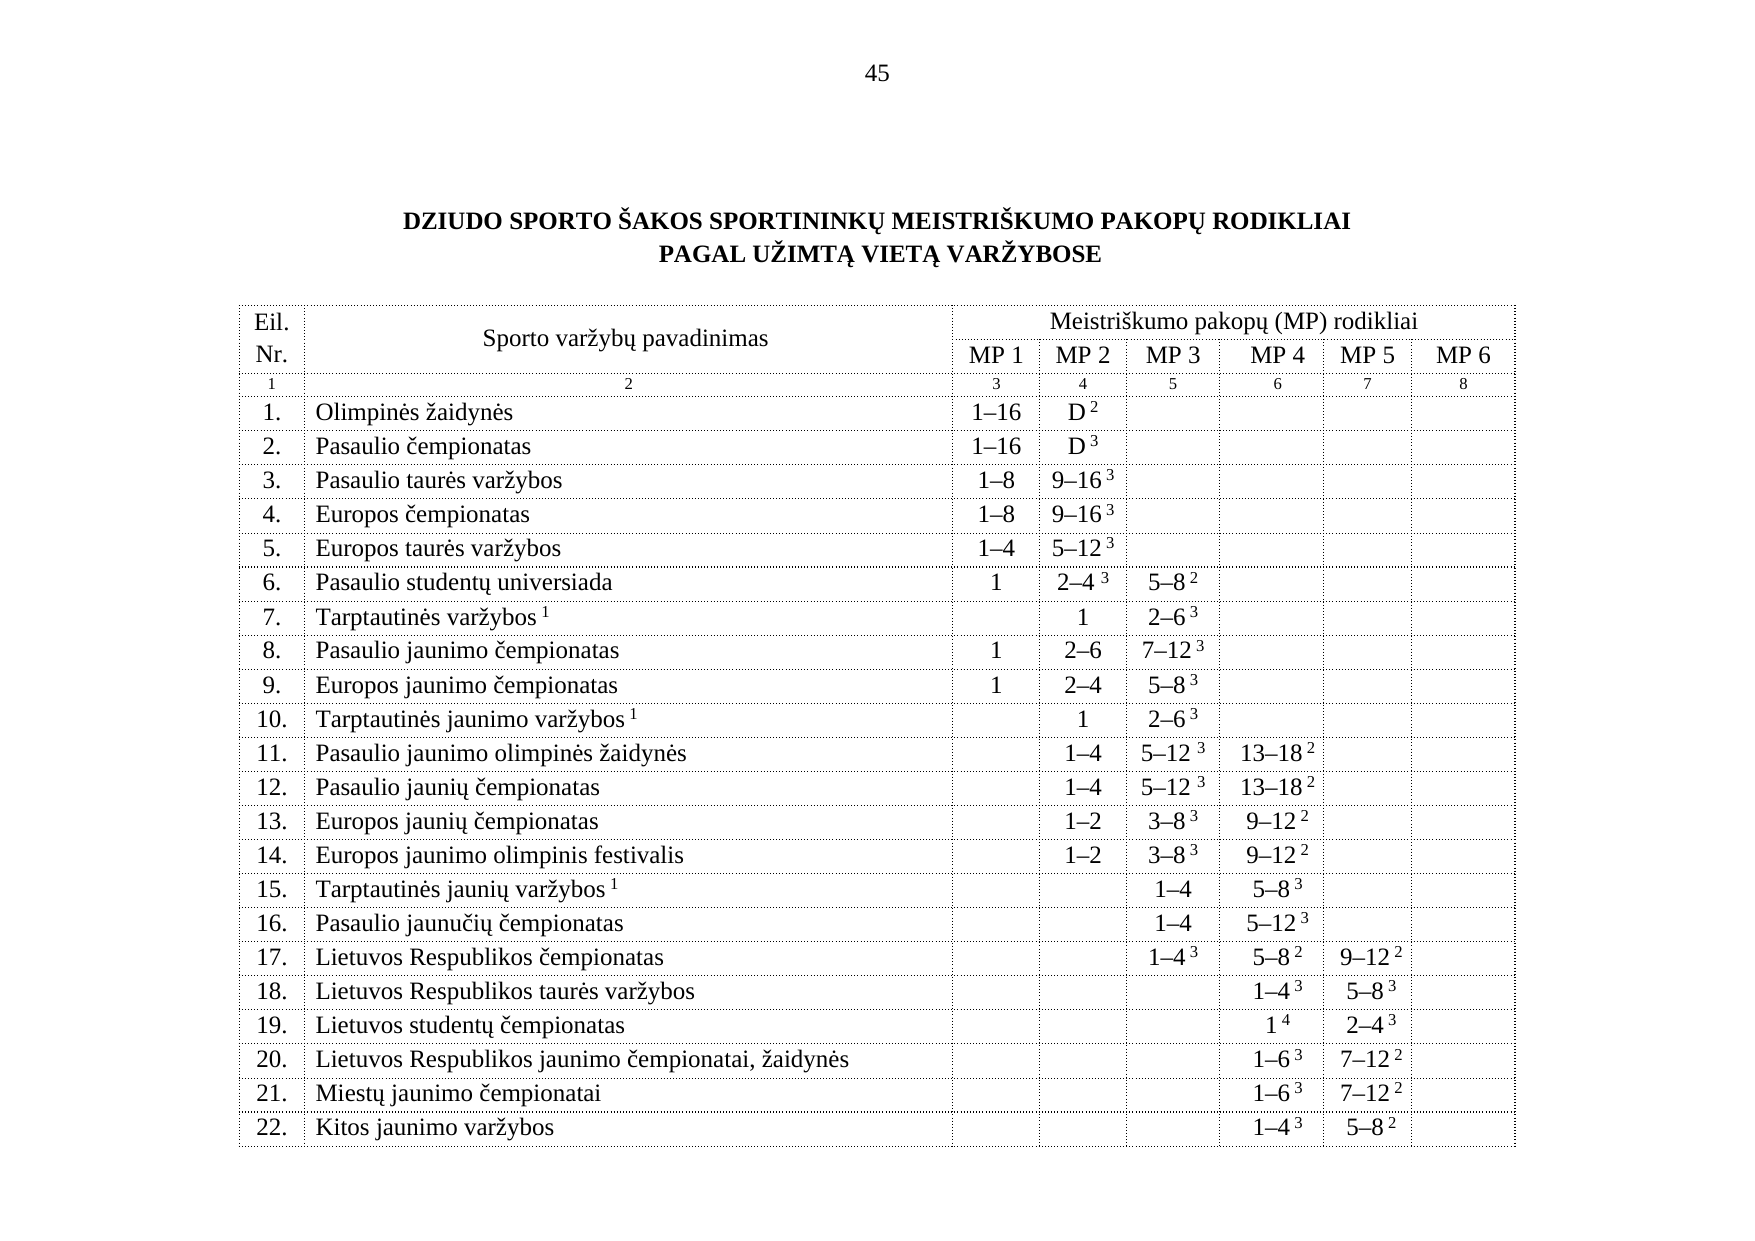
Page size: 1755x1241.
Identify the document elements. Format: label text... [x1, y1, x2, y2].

table_cell Pasaulio jaunimo olimpinės žaidynės [304, 737, 953, 771]
table_cell [1040, 873, 1126, 907]
table_cell 4 [1040, 373, 1126, 396]
table_cell [953, 873, 1039, 907]
table_cell [1126, 533, 1219, 566]
table_cell 10. [239, 703, 304, 737]
table_cell 1–4 3 [1220, 975, 1323, 1009]
table_cell [1412, 941, 1515, 975]
table_cell [1126, 1009, 1219, 1043]
table_cell [953, 1078, 1039, 1111]
table_cell [1412, 703, 1515, 737]
table_cell 5–12 3 [1040, 533, 1126, 566]
table_cell Lietuvos studentų čempionatas [304, 1009, 953, 1043]
table_cell 13. [239, 805, 304, 839]
table_cell 1 [1040, 703, 1126, 737]
table_cell [1412, 430, 1515, 464]
table_cell 1–6 3 [1220, 1078, 1323, 1111]
table_cell Kitos jaunimo varžybos [304, 1111, 953, 1146]
table_cell [953, 839, 1039, 873]
table_cell 5–12 3 [1220, 907, 1323, 941]
table_cell [1412, 1111, 1515, 1146]
table_cell [1323, 839, 1412, 873]
table_cell [1126, 1043, 1219, 1077]
table_cell Europos jaunių čempionatas [304, 805, 953, 839]
table_cell [1040, 1111, 1126, 1146]
table_cell 5–8 2 [1220, 941, 1323, 975]
table_cell 1 [953, 635, 1039, 669]
table_cell [1220, 635, 1323, 669]
table_cell 9–12 2 [1323, 941, 1412, 975]
table_cell Pasaulio studentų universiada [304, 566, 953, 601]
table_cell [953, 771, 1039, 805]
table_cell Pasaulio taurės varžybos [304, 464, 953, 498]
table_cell [953, 1111, 1039, 1146]
table_cell [1220, 498, 1323, 532]
table_cell [1323, 498, 1412, 532]
table_cell [1220, 601, 1323, 634]
table_cell 1. [239, 396, 304, 430]
table_cell [1220, 464, 1323, 498]
table_cell 8 [1412, 373, 1515, 396]
table_cell 20. [239, 1043, 304, 1077]
table_cell 9–12 2 [1220, 839, 1323, 873]
table_cell 1–4 [953, 533, 1039, 566]
table_cell [1323, 601, 1412, 634]
table_cell 1–16 [953, 396, 1039, 430]
table_cell MP 3 [1126, 339, 1219, 373]
table_cell 18. [239, 975, 304, 1009]
table_cell [1323, 873, 1412, 907]
table_cell 1 [953, 669, 1039, 703]
table_header Sporto varžybų pavadinimas [304, 305, 953, 373]
text PAGAL UŽIMTĄ VIETĄ VARŽYBOSE [118, 239, 1636, 268]
table_cell Europos čempionatas [304, 498, 953, 532]
table_cell [1412, 907, 1515, 941]
table_cell 6 [1220, 373, 1323, 396]
table_cell Pasaulio jaunučių čempionatas [304, 907, 953, 941]
table_cell Europos jaunimo olimpinis festivalis [304, 839, 953, 873]
table_cell 7–12 2 [1323, 1043, 1412, 1077]
table_cell 21. [239, 1078, 304, 1111]
table_cell [1323, 669, 1412, 703]
table_cell 9–16 3 [1040, 464, 1126, 498]
table_cell Miestų jaunimo čempionatai [304, 1078, 953, 1111]
table_cell 13–18 2 [1220, 771, 1323, 805]
table_cell 9–12 2 [1220, 805, 1323, 839]
table_cell MP 6 [1412, 339, 1515, 373]
table_cell 12. [239, 771, 304, 805]
table_cell Pasaulio jaunių čempionatas [304, 771, 953, 805]
table_cell 5–8 3 [1220, 873, 1323, 907]
table_cell 2–4 3 [1040, 566, 1126, 601]
table_cell 5–8 3 [1323, 975, 1412, 1009]
table_cell [953, 1009, 1039, 1043]
table_cell 2. [239, 430, 304, 464]
table_cell 5–12 3 [1126, 771, 1219, 805]
table_cell 9. [239, 669, 304, 703]
table_cell 1–4 [1126, 907, 1219, 941]
table_cell [1040, 975, 1126, 1009]
table_cell Europos taurės varžybos [304, 533, 953, 566]
table_cell [1412, 805, 1515, 839]
table_cell 1 [1040, 601, 1126, 634]
table_cell Lietuvos Respublikos jaunimo čempionatai, žaidynės [304, 1043, 953, 1077]
table_cell 6. [239, 566, 304, 601]
table_cell 1–8 [953, 464, 1039, 498]
table_cell Tarptautinės jaunimo varžybos 1 [304, 703, 953, 737]
table_cell [1412, 737, 1515, 771]
table_cell [1412, 669, 1515, 703]
table_cell [1412, 635, 1515, 669]
table_cell [1412, 601, 1515, 634]
table_cell [1412, 1078, 1515, 1111]
table_cell [953, 975, 1039, 1009]
table_header Meistriškumo pakopų (MP) rodikliai [953, 305, 1515, 339]
table_cell [1412, 975, 1515, 1009]
table_cell [1220, 566, 1323, 601]
table_cell [1126, 396, 1219, 430]
table_cell [1323, 566, 1412, 601]
table_cell 7 [1323, 373, 1412, 396]
table_cell [953, 941, 1039, 975]
table_cell [1412, 1009, 1515, 1043]
table_cell [1126, 1111, 1219, 1146]
table_cell Lietuvos Respublikos taurės varžybos [304, 975, 953, 1009]
table_cell [1323, 464, 1412, 498]
table_cell [1126, 498, 1219, 532]
table_cell [1323, 533, 1412, 566]
table_cell 2–6 [1040, 635, 1126, 669]
table_cell [1412, 533, 1515, 566]
table_cell [1412, 771, 1515, 805]
text DZIUDO SPORTO ŠAKOS SPORTININKŲ MEISTRIŠKUMO PAKOPŲ RODIKLIAI [118, 206, 1636, 235]
table_cell [1412, 839, 1515, 873]
table_cell 2–4 [1040, 669, 1126, 703]
table_cell Tarptautinės jaunių varžybos 1 [304, 873, 953, 907]
table_cell 1 [239, 373, 304, 396]
table_cell [1220, 703, 1323, 737]
table_cell 8. [239, 635, 304, 669]
table_cell [1040, 907, 1126, 941]
table_cell 1–2 [1040, 805, 1126, 839]
table_cell 7–12 2 [1323, 1078, 1412, 1111]
table_cell [1040, 1009, 1126, 1043]
table_cell [1323, 635, 1412, 669]
table_cell [953, 805, 1039, 839]
table_cell [1126, 430, 1219, 464]
table_cell 17. [239, 941, 304, 975]
table_cell [1323, 430, 1412, 464]
table_cell 2 [304, 373, 953, 396]
table_cell 3. [239, 464, 304, 498]
table_cell 3–8 3 [1126, 839, 1219, 873]
table_cell [1412, 873, 1515, 907]
table_cell [1412, 566, 1515, 601]
table_cell MP 4 [1220, 339, 1323, 373]
table_cell [1323, 805, 1412, 839]
table_cell Tarptautinės varžybos 1 [304, 601, 953, 634]
table_cell [1412, 498, 1515, 532]
table_cell 5–8 3 [1126, 669, 1219, 703]
table_cell [953, 1043, 1039, 1077]
table_cell 5–8 2 [1323, 1111, 1412, 1146]
table_cell Pasaulio jaunimo čempionatas [304, 635, 953, 669]
table_cell 1–4 [1040, 771, 1126, 805]
table_cell 19. [239, 1009, 304, 1043]
table_cell [1126, 464, 1219, 498]
table_cell 5–12 3 [1126, 737, 1219, 771]
table_cell 1–4 [1040, 737, 1126, 771]
table_cell 5 [1126, 373, 1219, 396]
table_cell [1126, 975, 1219, 1009]
table_cell 1–6 3 [1220, 1043, 1323, 1077]
table_cell [1412, 396, 1515, 430]
table_cell [953, 703, 1039, 737]
table_cell 7. [239, 601, 304, 634]
table_cell [1323, 703, 1412, 737]
table_cell [953, 907, 1039, 941]
table_cell [1220, 669, 1323, 703]
table_cell [953, 601, 1039, 634]
table_cell [1323, 396, 1412, 430]
table_cell 11. [239, 737, 304, 771]
table_cell [1323, 737, 1412, 771]
table_cell D 3 [1040, 430, 1126, 464]
table_cell [1040, 941, 1126, 975]
table_cell [1040, 1043, 1126, 1077]
table_cell [1220, 396, 1323, 430]
table_cell [1220, 533, 1323, 566]
table_cell Europos jaunimo čempionatas [304, 669, 953, 703]
table_cell Lietuvos Respublikos čempionatas [304, 941, 953, 975]
table_cell 22. [239, 1111, 304, 1146]
table_cell 14. [239, 839, 304, 873]
table_cell Pasaulio čempionatas [304, 430, 953, 464]
table_cell MP 2 [1040, 339, 1126, 373]
table_cell MP 5 [1323, 339, 1412, 373]
table_cell 4. [239, 498, 304, 532]
table_cell 1–4 [1126, 873, 1219, 907]
table_cell Olimpinės žaidynės [304, 396, 953, 430]
table_cell 5. [239, 533, 304, 566]
table_cell 16. [239, 907, 304, 941]
table_cell 5–8 2 [1126, 566, 1219, 601]
table_cell 15. [239, 873, 304, 907]
table_cell D 2 [1040, 396, 1126, 430]
table_cell 2–4 3 [1323, 1009, 1412, 1043]
table_cell [1323, 907, 1412, 941]
table_cell 1–2 [1040, 839, 1126, 873]
table_cell 3 [953, 373, 1039, 396]
table_cell 1–8 [953, 498, 1039, 532]
table_cell MP 1 [953, 339, 1039, 373]
table_cell 2–6 3 [1126, 601, 1219, 634]
table_cell 9–16 3 [1040, 498, 1126, 532]
table_cell [1412, 1043, 1515, 1077]
table_cell 7–12 3 [1126, 635, 1219, 669]
table_header Eil. Nr. [239, 305, 304, 373]
table_cell [1126, 1078, 1219, 1111]
table_cell 3–8 3 [1126, 805, 1219, 839]
table_cell [953, 737, 1039, 771]
table_cell 2–6 3 [1126, 703, 1219, 737]
table_cell 13–18 2 [1220, 737, 1323, 771]
table_cell [1412, 464, 1515, 498]
table_cell [1323, 771, 1412, 805]
table_cell [1040, 1078, 1126, 1111]
table_cell 1 [953, 566, 1039, 601]
table_cell [1220, 430, 1323, 464]
table_cell 1 4 [1220, 1009, 1323, 1043]
table_cell 1–4 3 [1126, 941, 1219, 975]
table_cell 1–4 3 [1220, 1111, 1323, 1146]
table_cell 1–16 [953, 430, 1039, 464]
